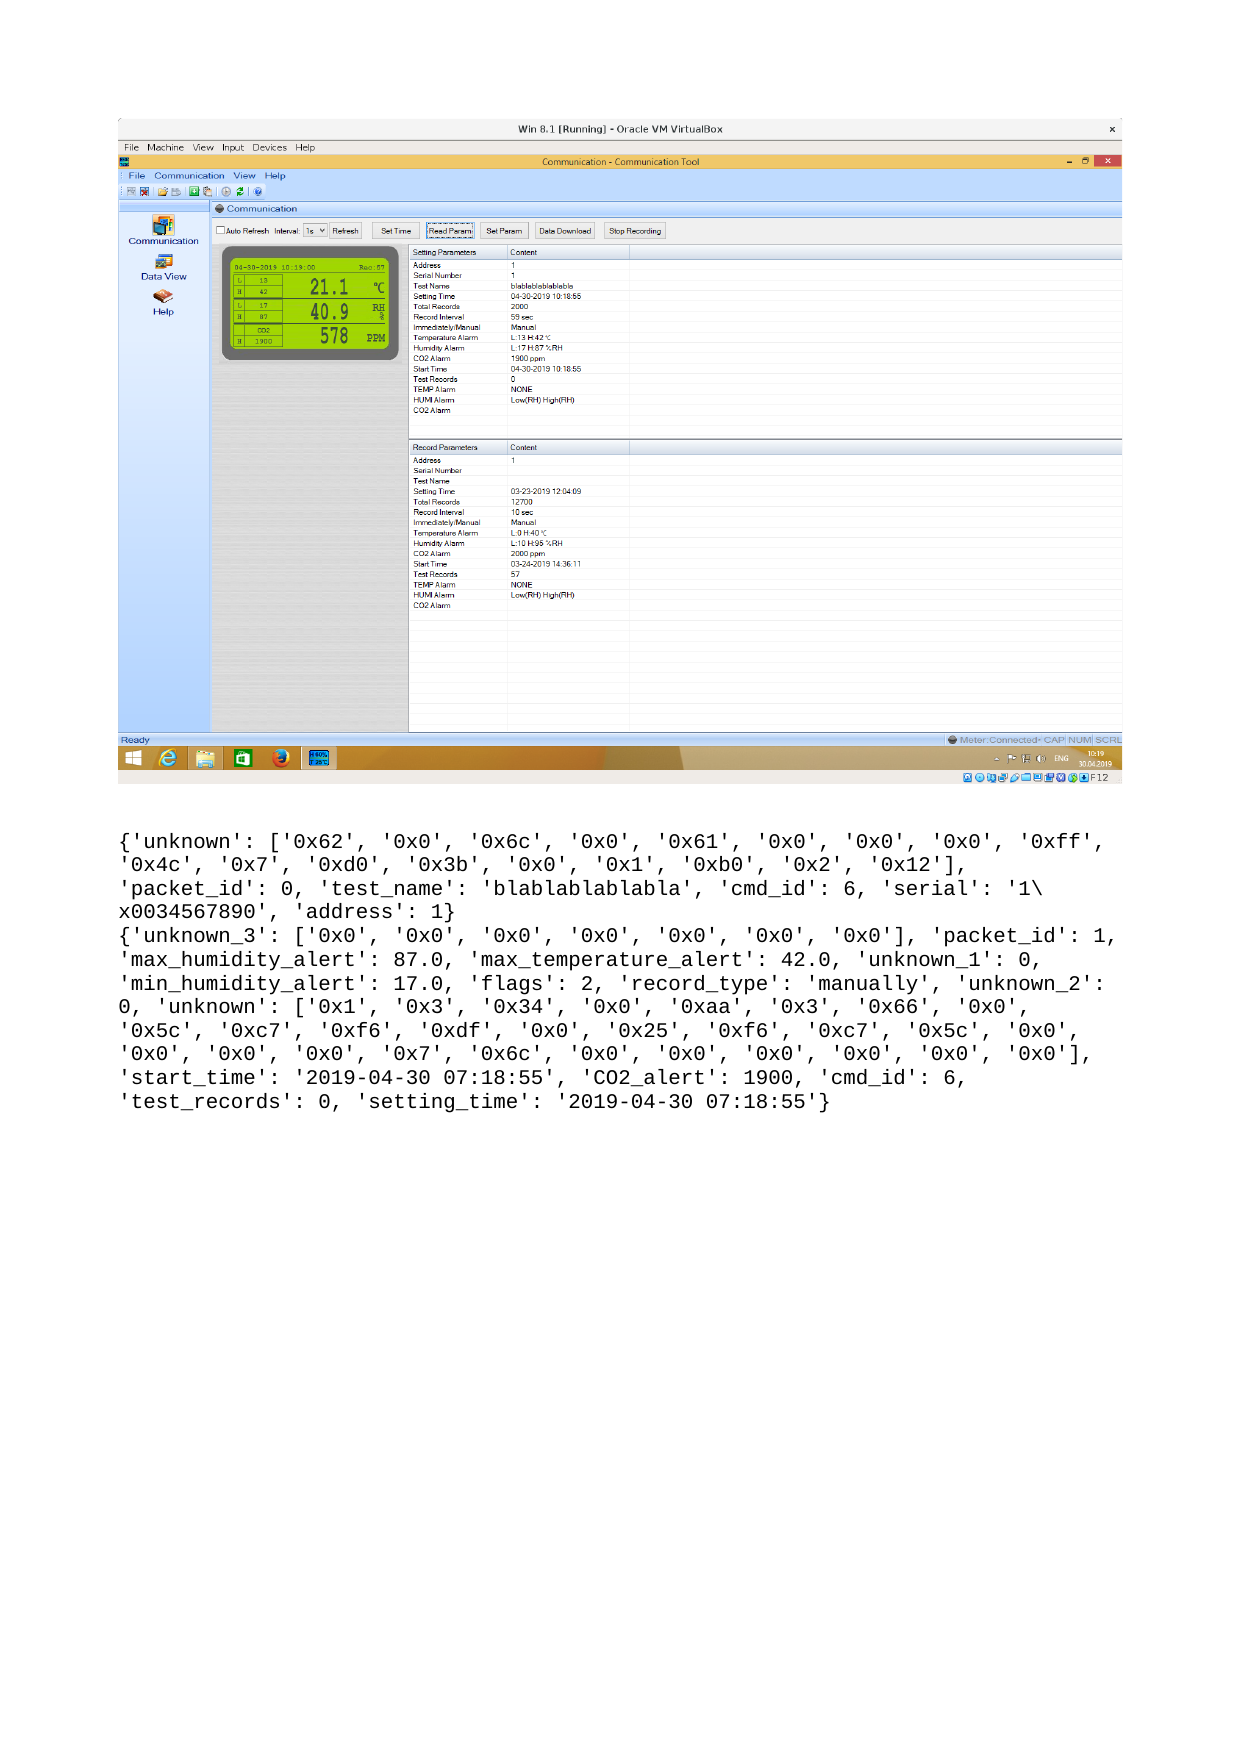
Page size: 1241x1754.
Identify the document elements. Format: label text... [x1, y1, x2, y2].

picture [118, 118, 1123, 784]
text {'unknown': ['0x62', '0x0', '0x6c', '0x0', '0x61', '0x0', '0x0', '0x0', '0xff', '0x4c', '0x7', '0xd0', '0x3b', '0x0', '0x1', '0xb0', '0x2', '0x12'], 'packet_id': 0, 'test_name': 'blablablablabla', 'cmd_id': 6, 'serial': '1\x0034567890', 'address': 1} [118, 831, 1122, 925]
text {'unknown_3': ['0x0', '0x0', '0x0', '0x0', '0x0', '0x0', '0x0'], 'packet_id': 1, 'max_humidity_alert': 87.0, 'max_temperature_alert': 42.0, 'unknown_1': 0, 'min_humidity_alert': 17.0, 'flags': 2, 'record_type': 'manually', 'unknown_2': 0, 'unknown': ['0x1', '0x3', '0x34', '0x0', '0xaa', '0x3', '0x66', '0x0', '0x5c', '0xc7', '0xf6', '0xdf', '0x0', '0x25', '0xf6', '0xc7', '0x5c', '0x0', '0x0', '0x0', '0x0', '0x7', '0x6c', '0x0', '0x0', '0x0', '0x0', '0x0', '0x0'], 'start_time': '2019-04-30 07:18:55', 'CO2_alert': 1900, 'cmd_id': 6, 'test_records': 0, 'setting_time': '2019-04-30 07:18:55'} [118, 925, 1122, 1114]
